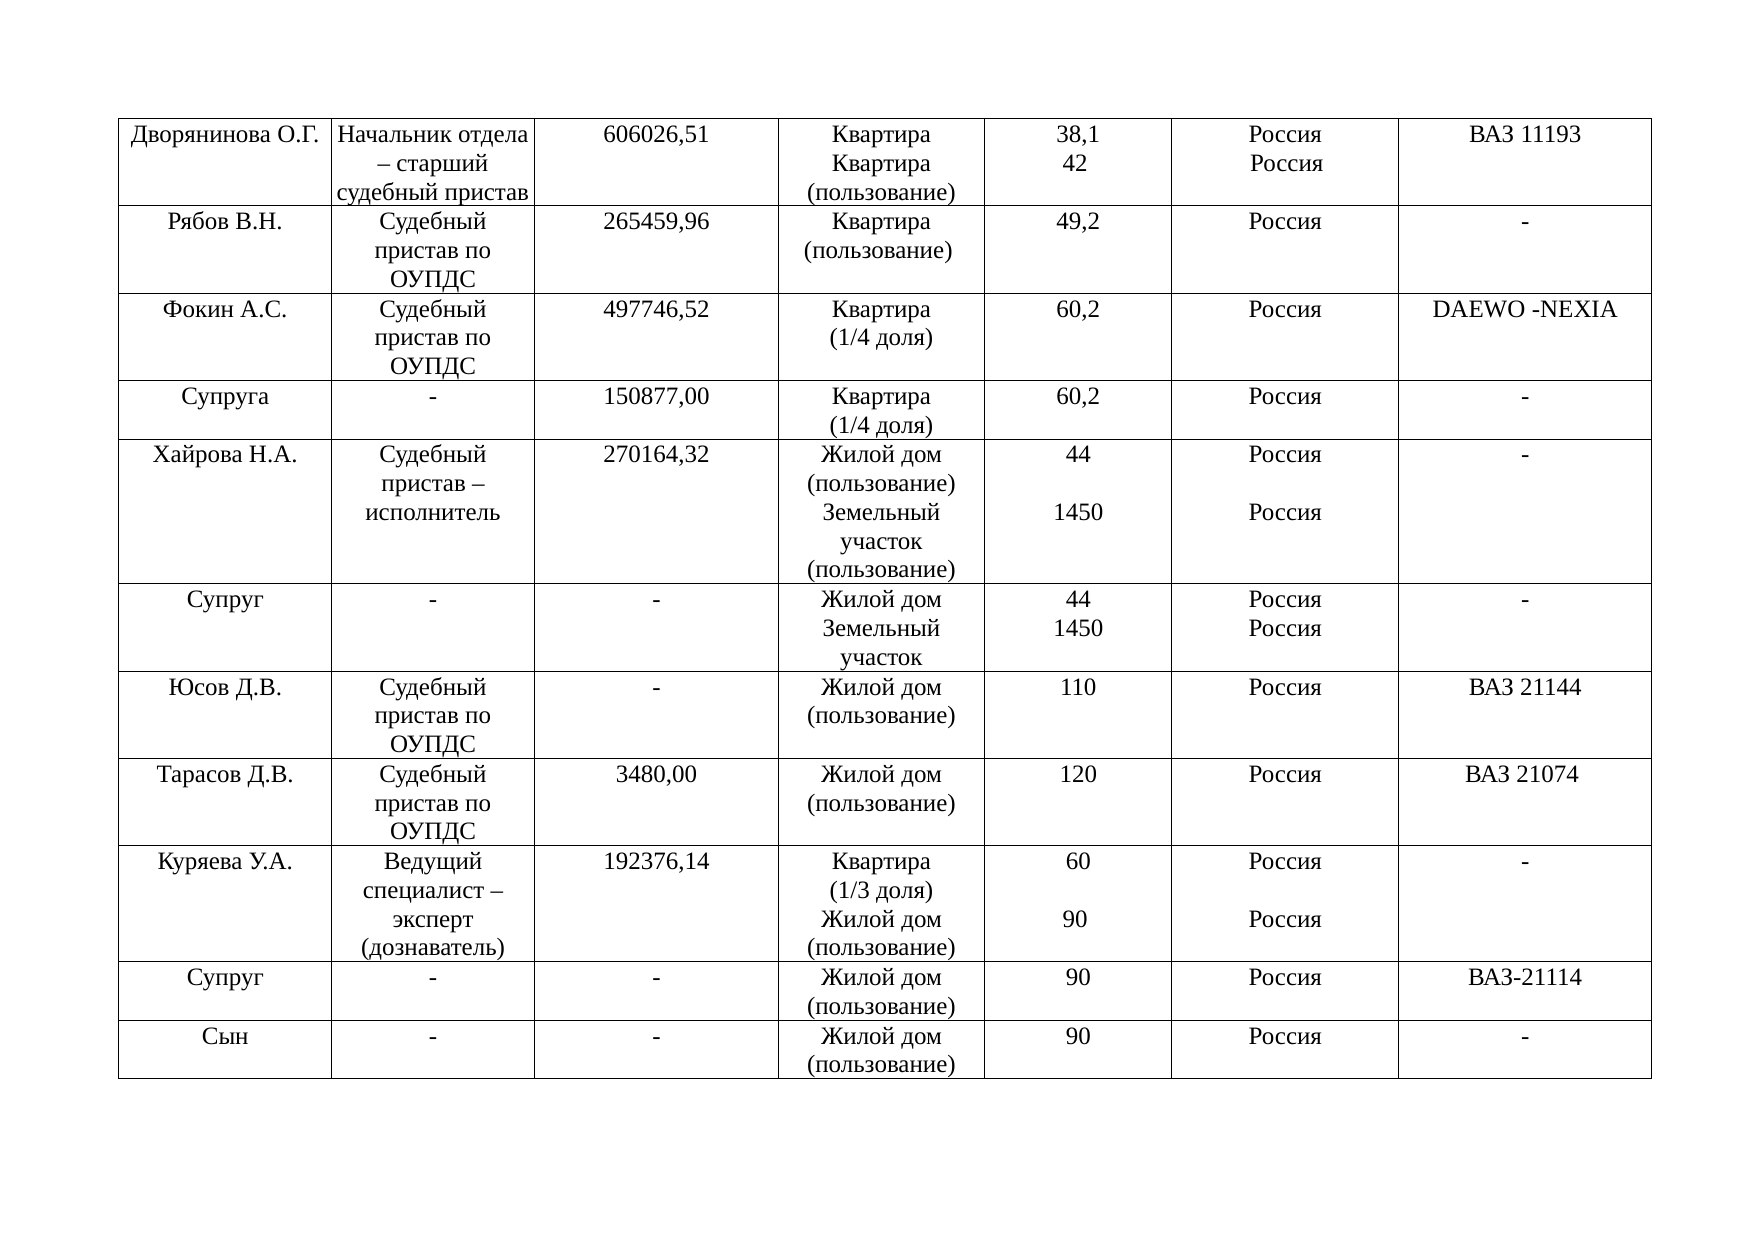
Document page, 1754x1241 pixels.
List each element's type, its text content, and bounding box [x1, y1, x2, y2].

table_cell Юсов Д.В. [119, 672, 331, 758]
table_cell - [535, 584, 778, 671]
table_cell Супруг [119, 962, 331, 1020]
table_cell 150877,00 [535, 381, 778, 438]
table_cell Куряева У.А. [119, 846, 331, 961]
table_cell - [1399, 381, 1651, 438]
table_cell Жилой дом (пользование) [779, 759, 984, 845]
table_cell - [1399, 1021, 1651, 1078]
table_cell 49,2 [985, 206, 1171, 293]
table_cell 3480,00 [535, 759, 778, 845]
table_cell ВАЗ 11193 [1399, 119, 1651, 205]
table_cell - [535, 962, 778, 1020]
table_cell Россия [1172, 672, 1398, 758]
table_cell 265459,96 [535, 206, 778, 293]
table_cell 90 [985, 1021, 1171, 1078]
table_cell 606026,51 [535, 119, 778, 205]
table_cell Квартира (1/4 доля) [779, 294, 984, 380]
table_cell Фокин А.С. [119, 294, 331, 380]
table_cell DAEWO -NEXIA [1399, 294, 1651, 380]
table_cell 60,2 [985, 381, 1171, 438]
table_cell Судебный пристав – исполнитель [332, 440, 534, 583]
table_cell - [332, 1021, 534, 1078]
table_cell - [332, 381, 534, 438]
table_cell Россия Россия [1172, 119, 1398, 205]
table_cell Квартира (1/4 доля) [779, 381, 984, 438]
table_cell 44 1450 [985, 440, 1171, 583]
table_cell Сын [119, 1021, 331, 1078]
table_cell Ведущий специалист – эксперт (дознаватель) [332, 846, 534, 961]
table_cell Жилой дом Земельный участок [779, 584, 984, 671]
table_cell Россия Россия [1172, 846, 1398, 961]
table_cell Квартира Квартира (пользование) [779, 119, 984, 205]
table_cell Россия Россия [1172, 584, 1398, 671]
table_cell Россия Россия [1172, 440, 1398, 583]
table_cell - [1399, 206, 1651, 293]
table_cell ВАЗ 21144 [1399, 672, 1651, 758]
table_cell 90 [985, 962, 1171, 1020]
table_cell Тарасов Д.В. [119, 759, 331, 845]
table_cell 497746,52 [535, 294, 778, 380]
table_cell Квартира (пользование) [779, 206, 984, 293]
table_cell 60 90 [985, 846, 1171, 961]
table_cell 270164,32 [535, 440, 778, 583]
table_cell Россия [1172, 206, 1398, 293]
table_cell Россия [1172, 294, 1398, 380]
table_cell Россия [1172, 381, 1398, 438]
table_cell Россия [1172, 962, 1398, 1020]
table_cell Жилой дом (пользование) [779, 962, 984, 1020]
table_cell Россия [1172, 759, 1398, 845]
table_cell Рябов В.Н. [119, 206, 331, 293]
table_cell - [535, 1021, 778, 1078]
table_cell - [1399, 846, 1651, 961]
table_cell Супруга [119, 381, 331, 438]
table_cell Судебный пристав по ОУПДС [332, 672, 534, 758]
table_cell 38,1 42 [985, 119, 1171, 205]
table_cell Супруг [119, 584, 331, 671]
table_cell - [332, 962, 534, 1020]
table_cell ВАЗ-21114 [1399, 962, 1651, 1020]
table_cell 110 [985, 672, 1171, 758]
table_cell 192376,14 [535, 846, 778, 961]
table_cell Жилой дом (пользование) [779, 672, 984, 758]
table_cell Судебный пристав по ОУПДС [332, 206, 534, 293]
table_cell 44 1450 [985, 584, 1171, 671]
table_cell Жилой дом (пользование) [779, 1021, 984, 1078]
table_cell - [1399, 584, 1651, 671]
table_cell Дворянинова О.Г. [119, 119, 331, 205]
table_cell 60,2 [985, 294, 1171, 380]
table_cell Жилой дом (пользование) Земельный участок (пользование) [779, 440, 984, 583]
table_cell - [535, 672, 778, 758]
table_cell Начальник отдела – старший судебный пристав [332, 119, 534, 205]
table_cell Россия [1172, 1021, 1398, 1078]
table_cell - [1399, 440, 1651, 583]
table_cell Хайрова Н.А. [119, 440, 331, 583]
table_cell 120 [985, 759, 1171, 845]
table_cell Судебный пристав по ОУПДС [332, 294, 534, 380]
table_cell Судебный пристав по ОУПДС [332, 759, 534, 845]
table_cell - [332, 584, 534, 671]
table_cell ВАЗ 21074 [1399, 759, 1651, 845]
table_cell Квартира (1/3 доля) Жилой дом (пользование) [779, 846, 984, 961]
